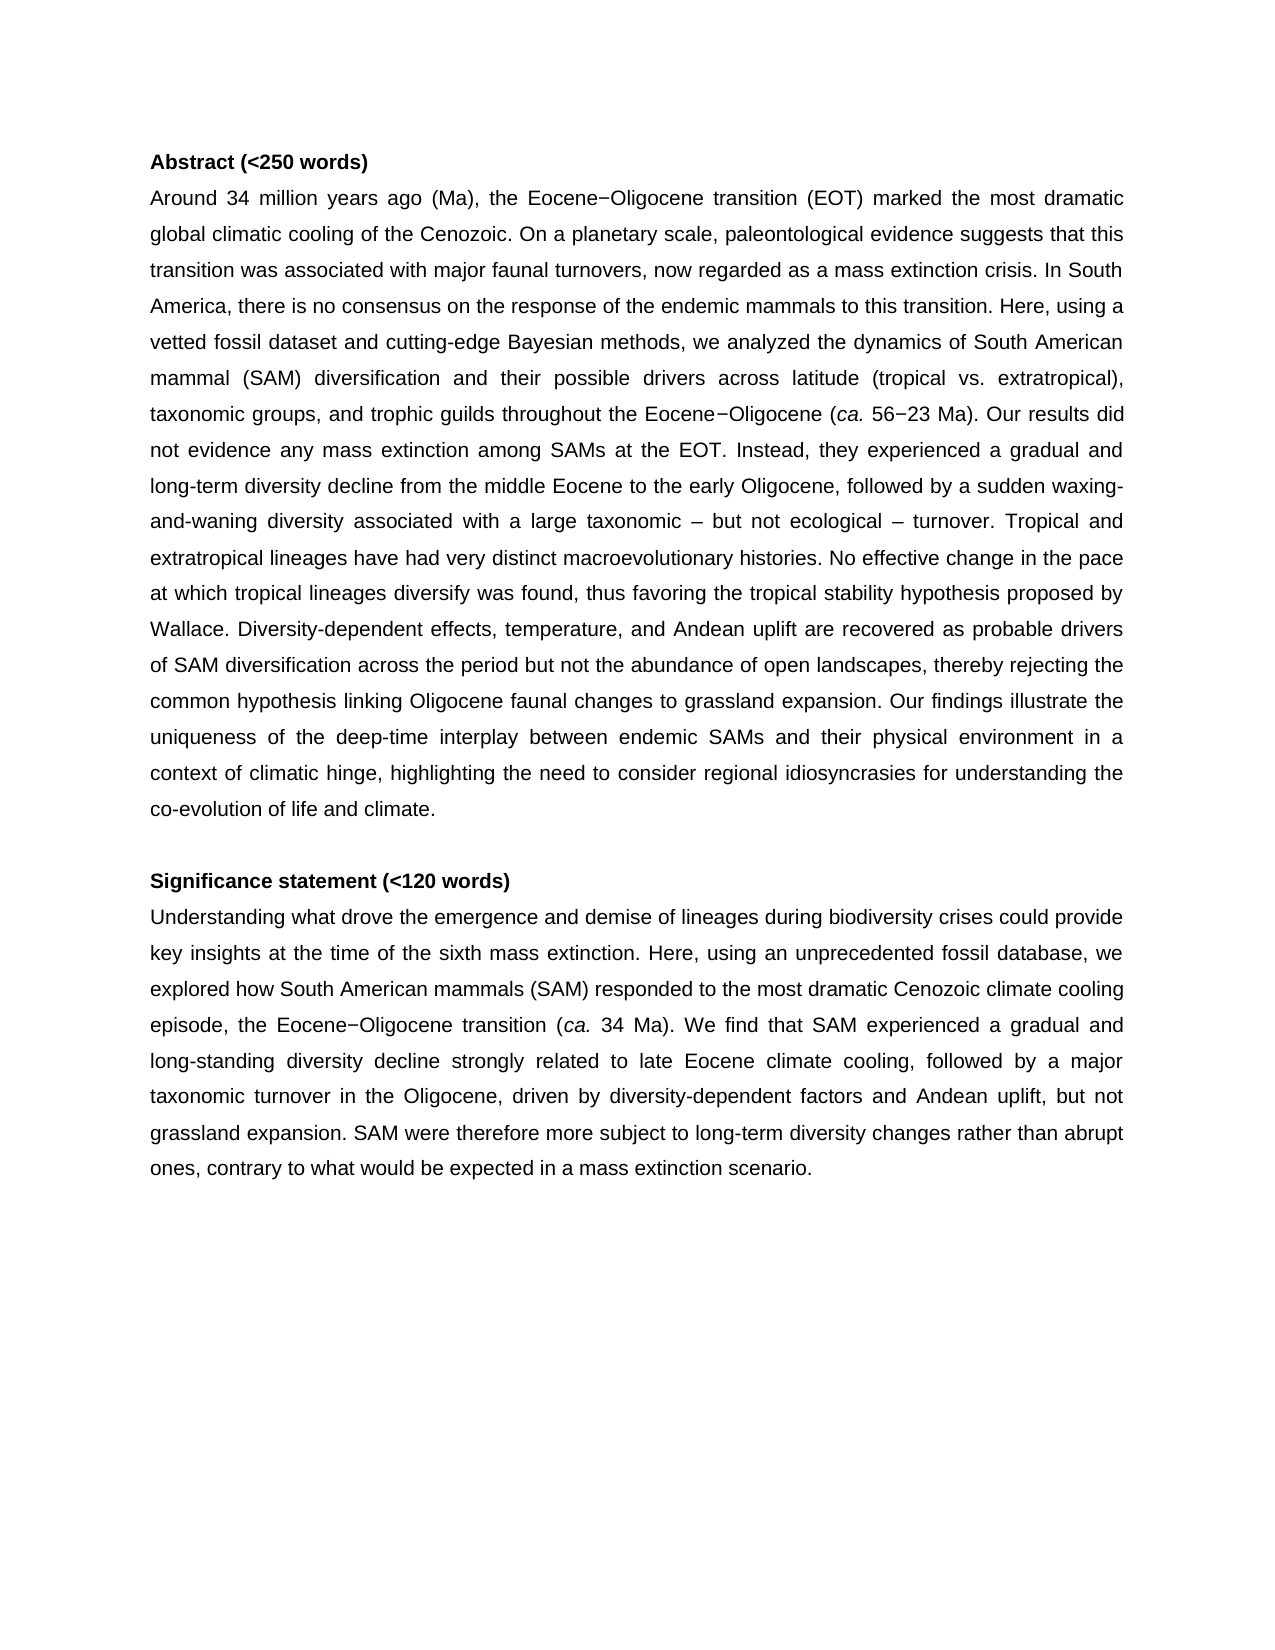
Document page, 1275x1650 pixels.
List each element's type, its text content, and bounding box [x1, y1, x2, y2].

text Abstract (<250 words) [150, 150, 1125, 174]
text Around 34 million years ago (Ma), the Eocene−Oligocene transition (EOT) marked the most dramatic global climatic cooling of the Cenozoic. On a planetary scale, paleontological evidence suggests that this transition was associated with major faunal turnovers, now regarded as a mass extinction crisis. In South America, there is no consensus on the response of the endemic mammals to this transition. Here, using a vetted fossil dataset and cutting-edge Bayesian methods, we analyzed the dynamics of South American mammal (SAM) diversification and their possible drivers across latitude (tropical vs. extratropical), taxonomic groups, and trophic guilds throughout the Eocene−Oligocene (ca. 56−23 Ma). Our results did not evidence any mass extinction among SAMs at the EOT. Instead, they experienced a gradual and long-term diversity decline from the middle Eocene to the early Oligocene, followed by a sudden waxing-and-waning diversity associated with a large taxonomic – but not ecological – turnover. Tropical and extratropical lineages have had very distinct macroevolutionary histories. No effective change in the pace at which tropical lineages diversify was found, thus favoring the tropical stability hypothesis proposed by Wallace. Diversity-dependent effects, temperature, and Andean uplift are recovered as probable drivers of SAM diversification across the period but not the abundance of open landscapes, thereby rejecting the common hypothesis linking Oligocene faunal changes to grassland expansion. Our findings illustrate the uniqueness of the deep-time interplay between endemic SAMs and their physical environment in a context of climatic hinge, highlighting the need to consider regional idiosyncrasies for understanding the co-evolution of life and climate. [150, 186, 1125, 821]
text Understanding what drove the emergence and demise of lineages during biodiversity crises could provide key insights at the time of the sixth mass extinction. Here, using an unprecedented fossil database, we explored how South American mammals (SAM) responded to the most dramatic Cenozoic climate cooling episode, the Eocene−Oligocene transition (ca. 34 Ma). We find that SAM experienced a gradual and long-standing diversity decline strongly related to late Eocene climate cooling, followed by a major taxonomic turnover in the Oligocene, driven by diversity-dependent factors and Andean uplift, but not grassland expansion. SAM were therefore more subject to long-term diversity changes rather than abrupt ones, contrary to what would be expected in a mass extinction scenario. [150, 905, 1125, 1180]
text Significance statement (<120 words) [150, 869, 1125, 893]
